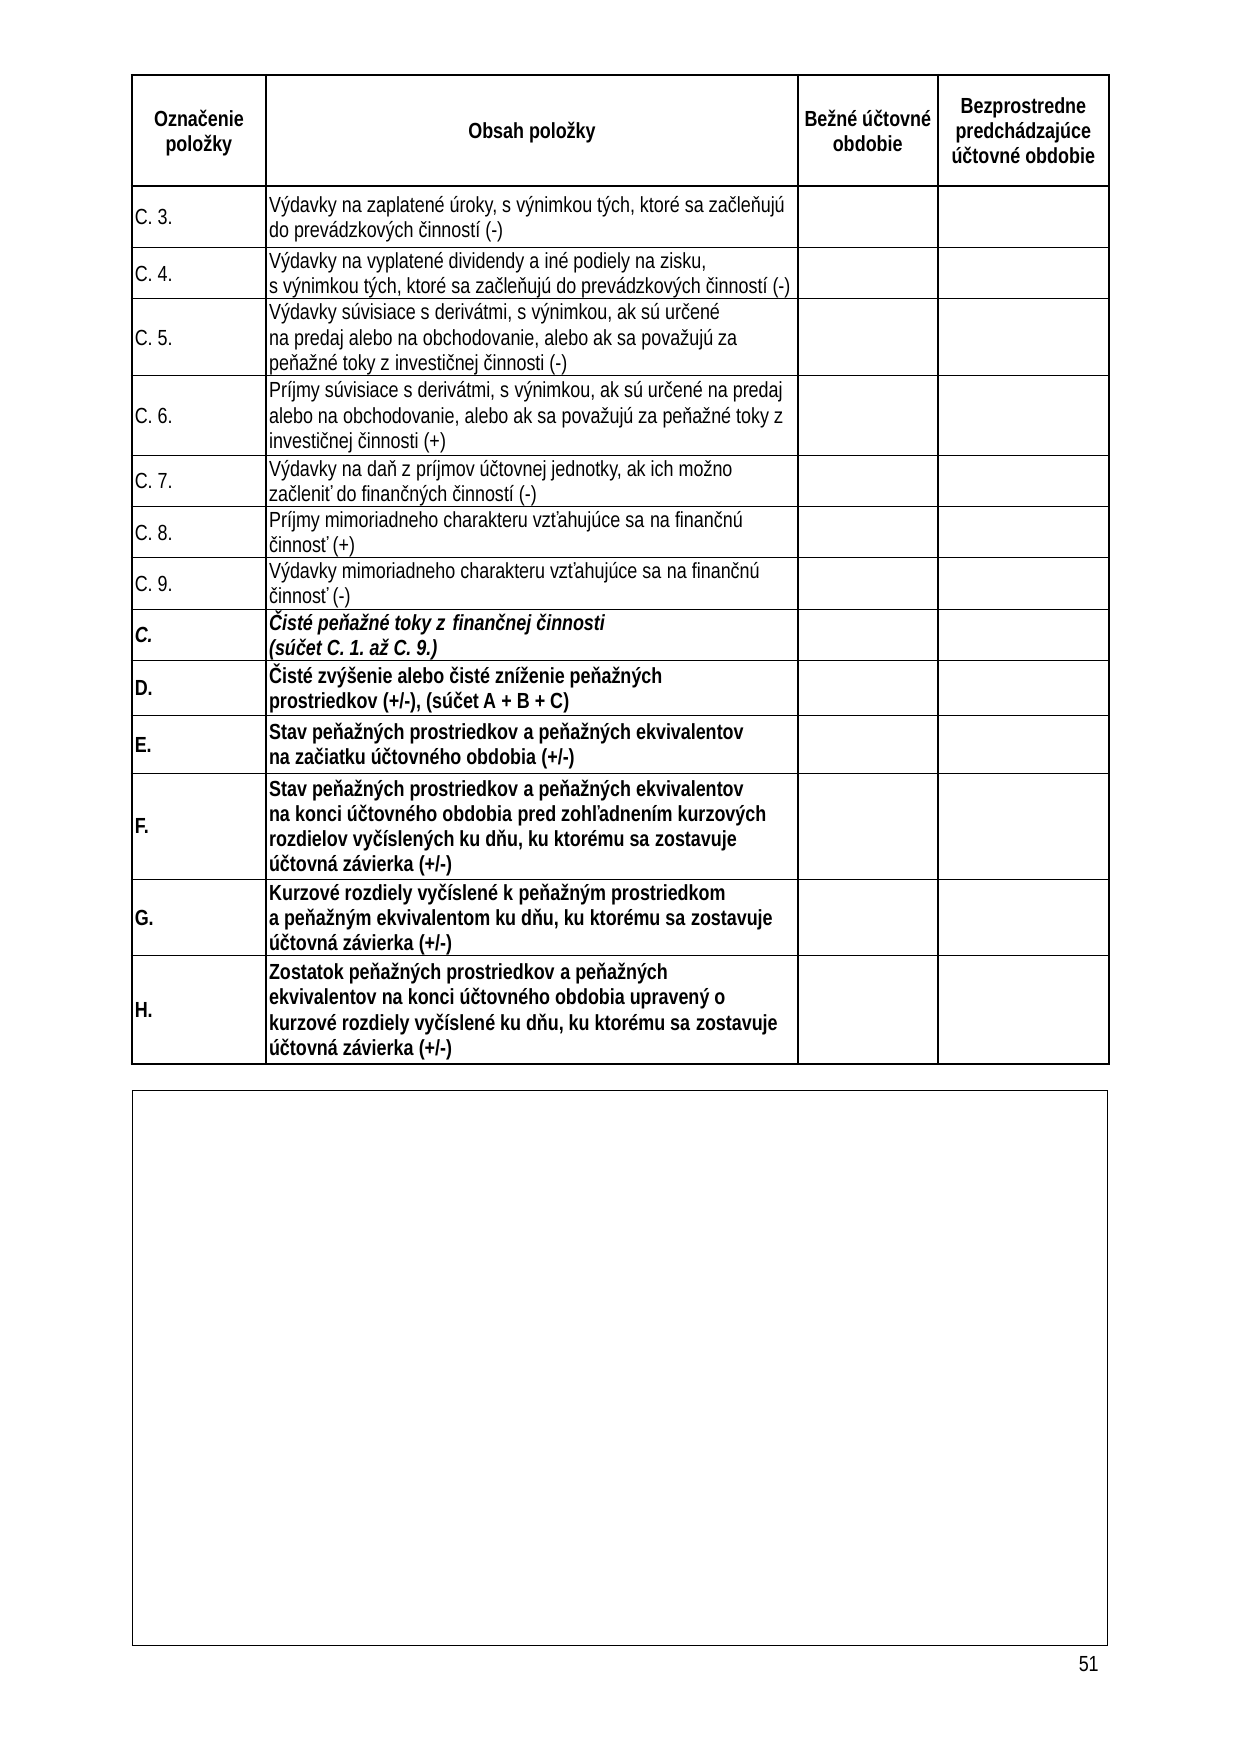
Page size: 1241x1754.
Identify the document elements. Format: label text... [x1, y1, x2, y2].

table_cell G. [133, 880, 265, 955]
table_cell [939, 558, 1108, 608]
table_cell Čisté peňažné toky z finančnej činnosti (súčet C. 1. až C. 9.) [267, 610, 797, 660]
table_cell [939, 956, 1108, 1063]
table_header Obsah položky [267, 76, 797, 185]
table_header Bežné účtovné obdobie [799, 76, 937, 185]
table_cell C. 3. [133, 187, 265, 247]
table_cell Stav peňažných prostriedkov a peňažných ekvivalentov na konci účtovného obdobia pred zohľadnením kurzových rozdielov vyčíslených ku dňu, ku ktorému sa zostavuje účtovná závierka (+/-) [267, 774, 797, 879]
table_cell [799, 456, 937, 506]
table_cell [939, 774, 1108, 879]
table_cell [799, 661, 937, 715]
table_cell [799, 187, 937, 247]
table_cell [939, 880, 1108, 955]
table_cell [799, 774, 937, 879]
table_cell [799, 299, 937, 374]
table_cell [939, 187, 1108, 247]
table_cell [939, 507, 1108, 557]
table_cell Príjmy súvisiace s derivátmi, s výnimkou, ak sú určené na predaj alebo na obchodovanie, alebo ak sa považujú za peňažné toky z investičnej činnosti (+) [267, 376, 797, 454]
table_header Označenie položky [133, 76, 265, 185]
table_cell [939, 716, 1108, 772]
table_cell C. [133, 610, 265, 660]
table_cell [799, 716, 937, 772]
table_cell Výdavky na daň z príjmov účtovnej jednotky, ak ich možno začleniť do finančných činností (-) [267, 456, 797, 506]
table_cell [799, 376, 937, 454]
table_cell Výdavky mimoriadneho charakteru vzťahujúce sa na finančnú činnosť (-) [267, 558, 797, 608]
table_cell [939, 610, 1108, 660]
table_cell F. [133, 774, 265, 879]
table_header Bezprostredne predchádzajúce účtovné obdobie [939, 76, 1108, 185]
table_cell Kurzové rozdiely vyčíslené k peňažným prostriedkom a peňažným ekvivalentom ku dňu, ku ktorému sa zostavuje účtovná závierka (+/-) [267, 880, 797, 955]
table_cell [799, 610, 937, 660]
table_cell D. [133, 661, 265, 715]
table_cell Zostatok peňažných prostriedkov a peňažných ekvivalentov na konci účtovného obdobia upravený o kurzové rozdiely vyčíslené ku dňu, ku ktorému sa zostavuje účtovná závierka (+/-) [267, 956, 797, 1063]
table_cell [799, 507, 937, 557]
table_cell [799, 558, 937, 608]
table_cell C. 8. [133, 507, 265, 557]
table_cell Výdavky na vyplatené dividendy a iné podiely na zisku, s výnimkou tých, ktoré sa začleňujú do prevádzkových činností (-) [267, 248, 797, 298]
table_cell [799, 880, 937, 955]
table_cell C. 5. [133, 299, 265, 374]
table_cell [939, 248, 1108, 298]
table_cell C. 4. [133, 248, 265, 298]
table_cell [939, 661, 1108, 715]
table_cell C. 6. [133, 376, 265, 454]
table_cell [939, 299, 1108, 374]
table_cell E. [133, 716, 265, 772]
table_cell [799, 248, 937, 298]
table_cell [939, 456, 1108, 506]
table_header [133, 1091, 1107, 1644]
table_cell C. 7. [133, 456, 265, 506]
table_cell [799, 956, 937, 1063]
table_cell Výdavky súvisiace s derivátmi, s výnimkou, ak sú určené na predaj alebo na obchodovanie, alebo ak sa považujú za peňažné toky z investičnej činnosti (-) [267, 299, 797, 374]
table_cell Čisté zvýšenie alebo čisté zníženie peňažných prostriedkov (+/-), (súčet A + B + C) [267, 661, 797, 715]
table_cell Výdavky na zaplatené úroky, s výnimkou tých, ktoré sa začleňujú do prevádzkových činností (-) [267, 187, 797, 247]
table_cell [939, 376, 1108, 454]
table_cell C. 9. [133, 558, 265, 608]
table_cell Príjmy mimoriadneho charakteru vzťahujúce sa na finančnú činnosť (+) [267, 507, 797, 557]
table_cell H. [133, 956, 265, 1063]
table_cell Stav peňažných prostriedkov a peňažných ekvivalentov na začiatku účtovného obdobia (+/-) [267, 716, 797, 772]
